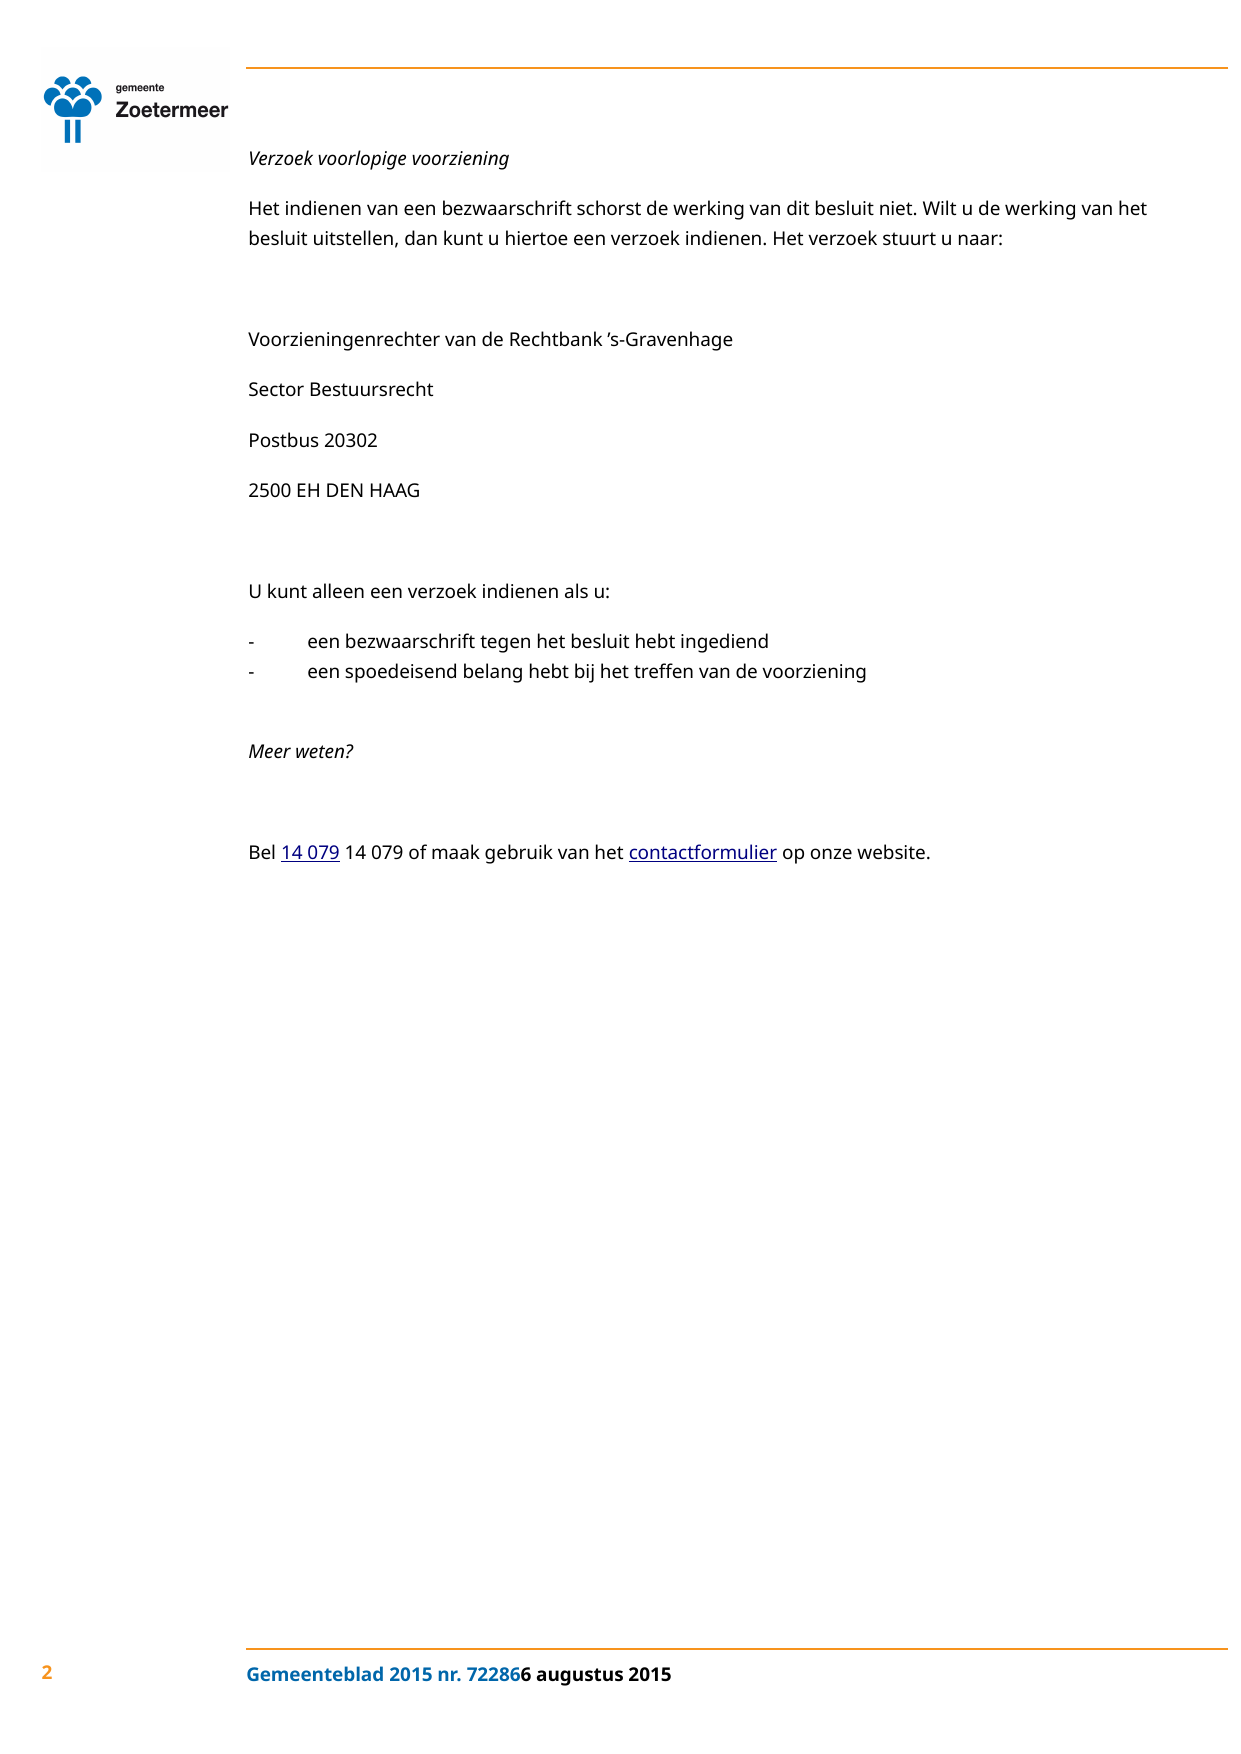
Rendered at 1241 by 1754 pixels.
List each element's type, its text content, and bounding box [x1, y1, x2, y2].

list een bezwaarschrift tegen het besluit hebt ingediend [248, 628, 1152, 654]
list een spoedeisend belang hebt bij het treffen van de voorziening [248, 658, 1152, 684]
text Verzoek voorlopige voorziening [248, 145, 1152, 171]
text Het indienen van een bezwaarschrift schorst de werking van dit besluit niet. Wilt u de werking van het besluit uitstellen, dan kunt u hiertoe een verzoek indienen. Het verzoek stuurt u naar: [248, 196, 1152, 251]
text Bel 14 079 14 079 of maak gebruik van het contactformulier op onze website. [248, 839, 1152, 865]
picture [41, 47, 231, 172]
text Voorzieningenrechter van de Rechtbank ’s-Gravenhage [248, 326, 1152, 352]
text Postbus 20302 [248, 427, 1152, 453]
text Sector Bestuursrecht [248, 376, 1152, 402]
text Meer weten? [248, 738, 1152, 764]
text 2500 EH DEN HAAG [248, 477, 1152, 503]
text U kunt alleen een verzoek indienen als u: [248, 578, 1152, 604]
